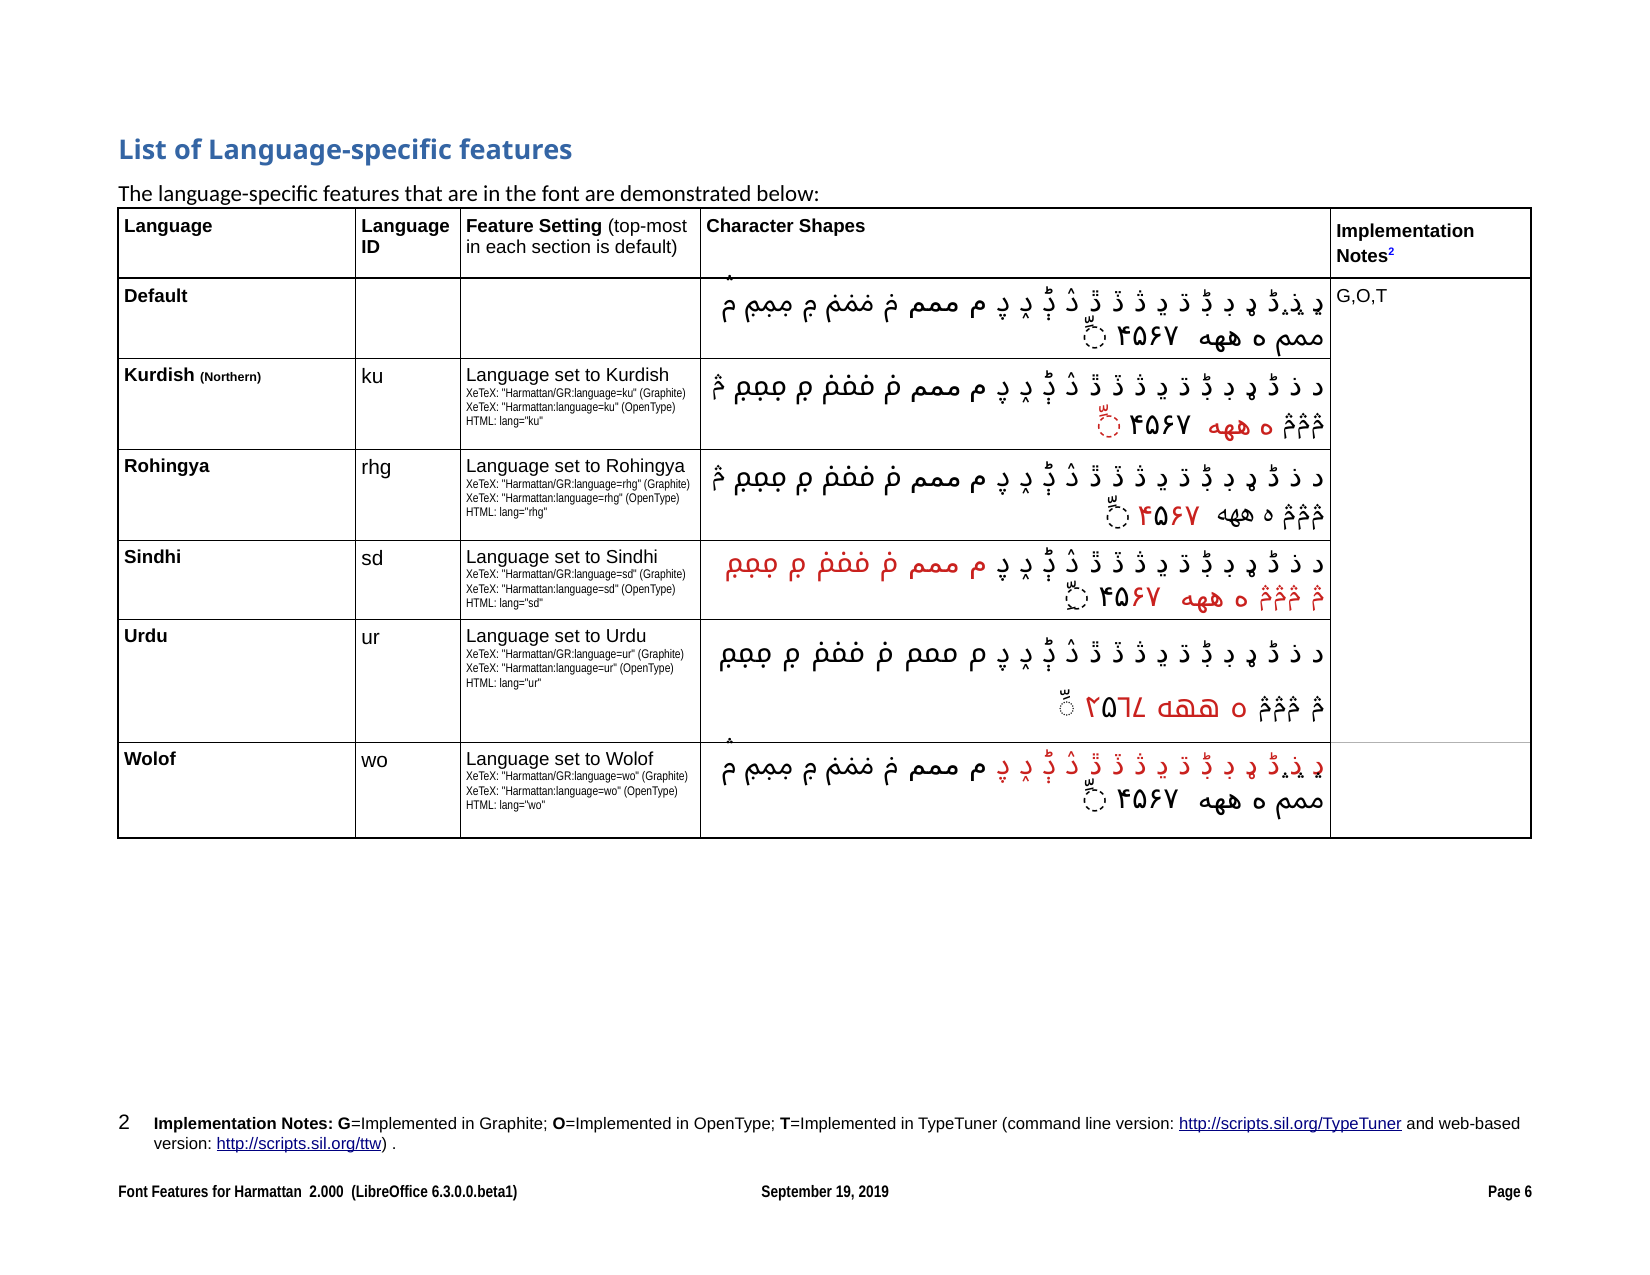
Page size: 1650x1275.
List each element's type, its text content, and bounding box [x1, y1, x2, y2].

table_cell [1331, 358, 1530, 449]
table_cell د ذ ڈ ډ ڊ ڋ ڌ ڍ ڎ ڏ ڐ ۮ ݙ ݚ ࢮ م ممم ݥ ݥݥݥ ݦ ݦݦݦ ࢧ ࢧࢧࢧ ه ههه ۴۵۶۷ ◌ِّ [701, 359, 1330, 449]
table_cell G,O,T [1331, 279, 1530, 358]
table_cell د ذ ڈ ډ ڊ ڋ ڌ ڍ ڎ ڏ ڐ ۮ ݙ ݚ ࢮ م ممم ݥ ݥݥݥ ݦ ݦݦݦ ࢧ ࢧࢧࢧ ه ههه ۴۵۶۷ ◌ِّ [701, 541, 1330, 619]
table_cell د ذ ڈ ډ ڊ ڋ ڌ ڍ ڎ ڏ ڐ ۮ ݙ ݚ ࢮ م ممم ݥ ݥݥݥ ݦ ݦݦݦ ࢧ ࢧࢧࢧ ه ههه ۴۵۶۷ ◌ِّ [701, 743, 1330, 837]
table_cell [1331, 619, 1530, 742]
table_header Character Shapes [701, 209, 1330, 277]
table_cell د ذ ڈ ډ ڊ ڋ ڌ ڍ ڎ ڏ ڐ ۮ ݙ ݚ ࢮ م ممم ݥ ݥݥݥ ݦ ݦݦݦ ࢧ ࢧࢧࢧ ه ههه ۴۵۶۷ ◌ِّ [701, 450, 1330, 540]
table_cell Default [119, 279, 355, 358]
table_cell [1331, 743, 1530, 837]
table_cell Language set to Sindhi XeTeX: "Harmattan/GR:language=sd" (Graphite) XeTeX: "Harmattan:language=sd" (OpenType) HTML: lang="sd" [461, 541, 700, 619]
table_cell Language set to Kurdish XeTeX: "Harmattan/GR:language=ku" (Graphite) XeTeX: "Harmattan:language=ku" (OpenType) HTML: lang="ku" [461, 359, 700, 449]
table_header Implementation Notes [1331, 209, 1530, 277]
table_cell [461, 279, 700, 358]
table_cell rhg [356, 450, 460, 540]
table_cell Language set to Urdu XeTeX: "Harmattan/GR:language=ur" (Graphite) XeTeX: "Harmattan:language=ur" (OpenType) HTML: lang="ur" [461, 620, 700, 742]
table_cell Wolof [119, 743, 355, 837]
table_cell د ذ ڈ ډ ڊ ڋ ڌ ڍ ڎ ڏ ڐ ۮ ݙ ݚ ࢮ م ممم ݥ ݥݥݥ ݦ ݦݦݦ ࢧ ࢧࢧࢧ ه ههه ۴۵۶۷ ◌ِّ [701, 279, 1330, 358]
table_header Language ID [356, 209, 460, 277]
subtitle List of Language-specific features [118, 130, 1532, 167]
table_cell ku [356, 359, 460, 449]
table_cell wo [356, 743, 460, 837]
table_cell sd [356, 541, 460, 619]
table_cell Kurdish (Northern) [119, 359, 355, 449]
table_header Feature Setting (top-most in each section is default) [461, 209, 700, 277]
table_header Language [119, 209, 355, 277]
table_cell Language set to Wolof XeTeX: "Harmattan/GR:language=wo" (Graphite) XeTeX: "Harmattan:language=wo" (OpenType) HTML: lang="wo" [461, 743, 700, 837]
table_cell [1331, 449, 1530, 540]
table_cell Rohingya [119, 450, 355, 540]
text The language-specific features that are in the font are demonstrated below: [118, 179, 1532, 207]
table_cell د ذ ڈ ډ ڊ ڋ ڌ ڍ ڎ ڏ ڐ ۮ ݙ ݚ ࢮ م ممم ݥ ݥݥݥ ݦ ݦݦݦ ࢧ ࢧࢧࢧ ه ههه ۴۵۶۷ ◌ِّ [701, 620, 1330, 742]
table_cell Language set to Rohingya XeTeX: "Harmattan/GR:language=rhg" (Graphite) XeTeX: "Harmattan:language=rhg" (OpenType) HTML: lang="rhg" [461, 450, 700, 540]
table_cell Sindhi [119, 541, 355, 619]
table_cell [356, 279, 460, 358]
table_cell [1331, 540, 1530, 619]
table_cell ur [356, 620, 460, 742]
table_cell Urdu [119, 620, 355, 742]
